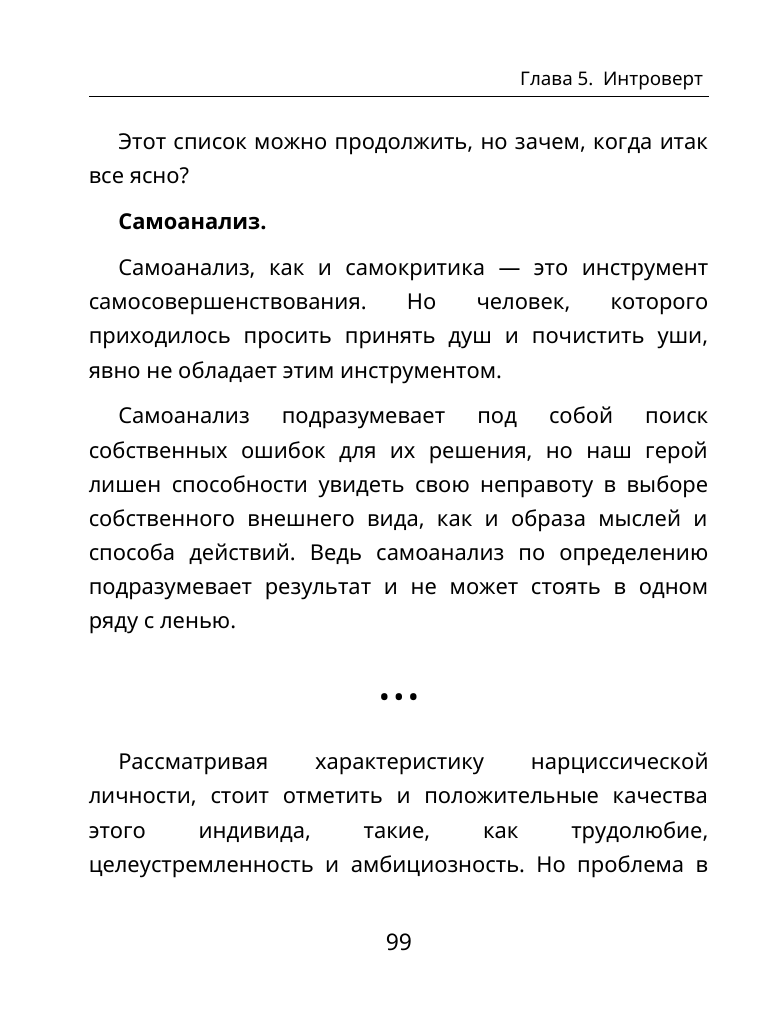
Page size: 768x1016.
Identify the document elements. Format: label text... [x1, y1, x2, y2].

text Рассматривая характеристику нарциссической личности, стоит отметить и положительные качества этого индивида, такие, как трудолюбие, целеустремленность и амбициозность. Но проблема в [88, 746, 709, 879]
text Самоанализ подразумевает под собой поиск собственных ошибок для их решения, но наш герой лишен способности увидеть свою неправоту в выборе собственного внешнего вида, как и образа мыслей и способа действий. Ведь самоанализ по определению подразумевает результат и не может стоять в одном ряду с ленью. [88, 401, 709, 635]
text Самоанализ, как и самокритика — это инструмент самосовершенствования. Но человек, которого приходилось просить принять душ и почистить уши, явно не обладает этим инструментом. [88, 252, 709, 384]
text Самоанализ. [88, 206, 709, 236]
subtitle • • • [88, 681, 709, 712]
text Этот список можно продолжить, но зачем, когда итак все ясно? [88, 126, 709, 190]
